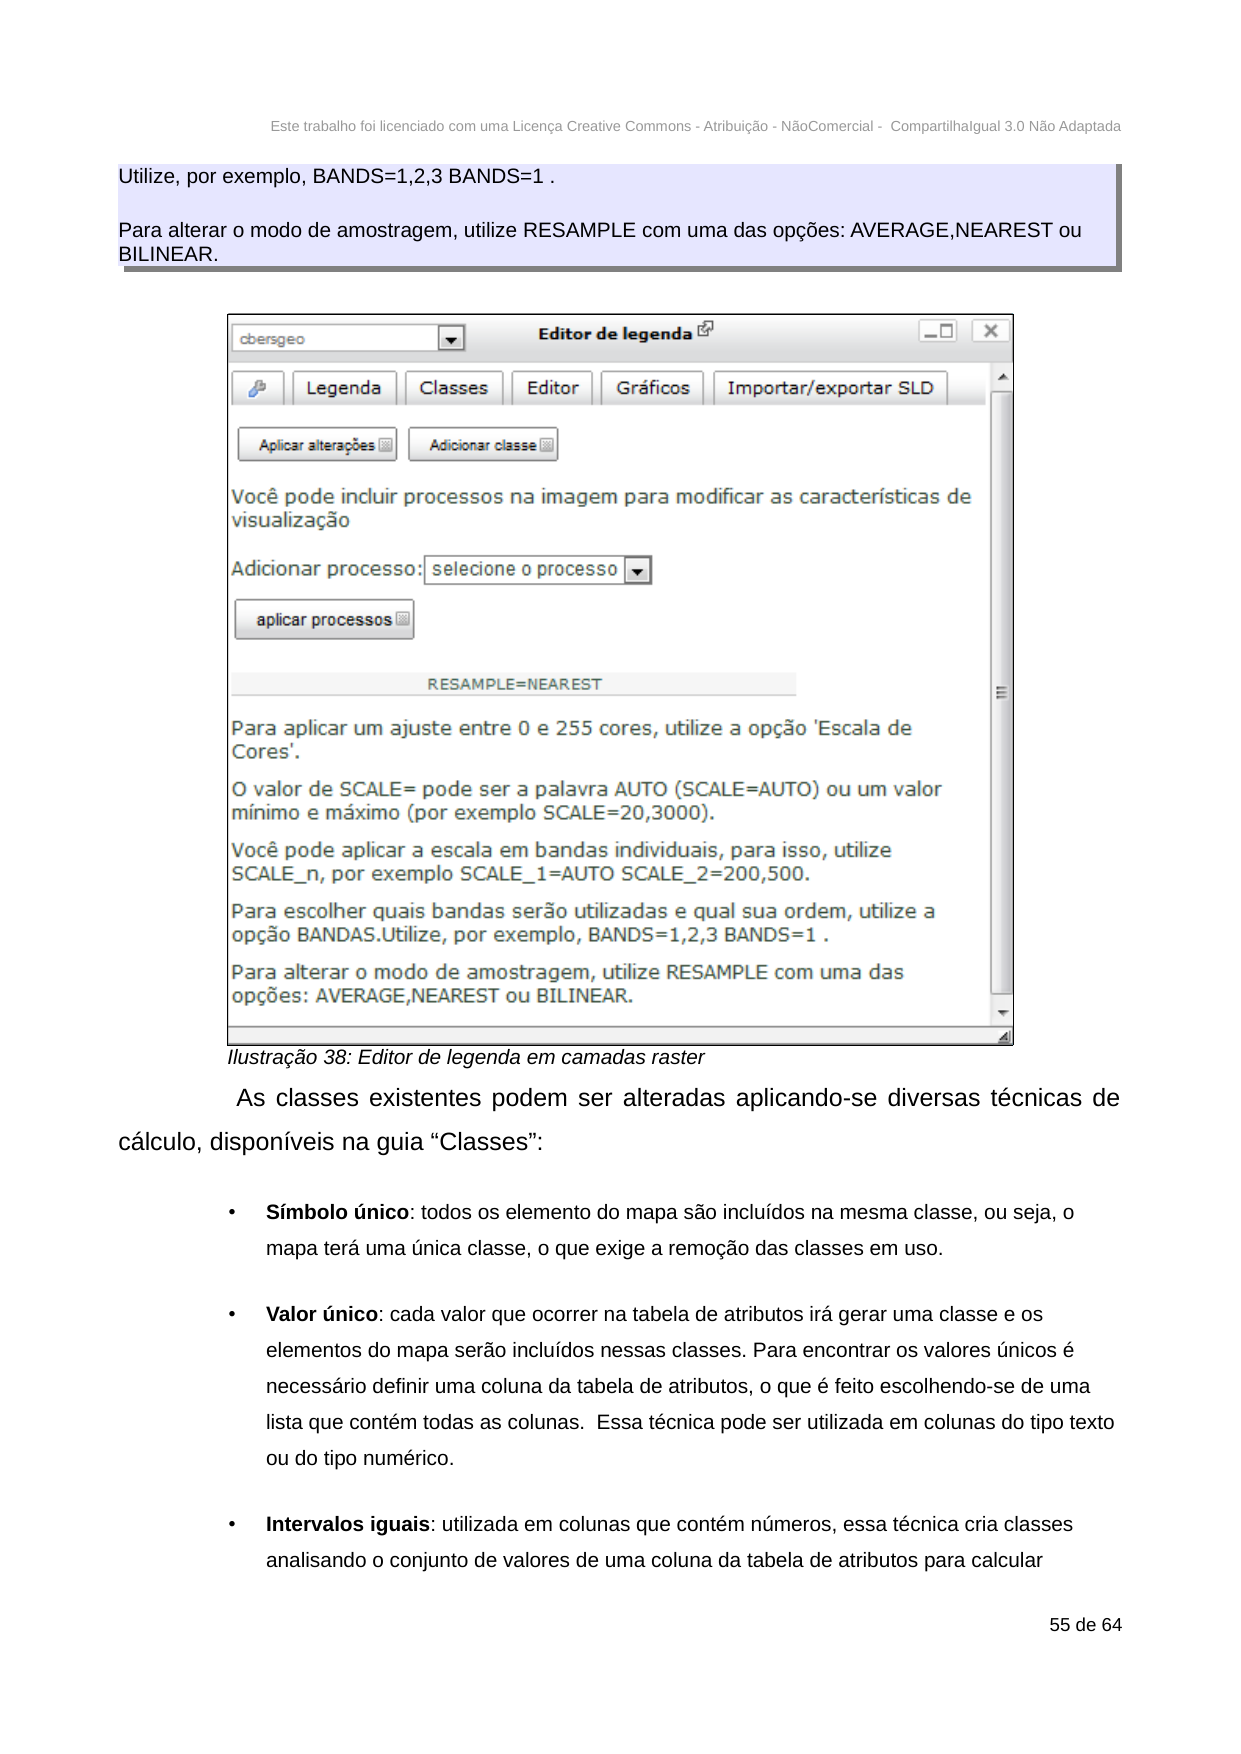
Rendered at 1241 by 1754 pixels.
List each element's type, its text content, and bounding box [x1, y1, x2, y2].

list Intervalos iguais: utilizada em colunas que contém números, essa técnica cria classes analisando o conjunto de valores de uma coluna da tabela de atributos para calcular [228, 1512, 1122, 1572]
text Utilize, por exemplo, BANDS=1,2,3 BANDS=1 . [118, 164, 1116, 188]
list Símbolo único: todos os elemento do mapa são incluídos na mesma classe, ou seja, o mapa terá uma única classe, o que exige a remoção das classes em uso. [228, 1200, 1122, 1260]
picture [228, 315, 1013, 1045]
list Valor único: cada valor que ocorrer na tabela de atributos irá gerar uma classe e os elementos do mapa serão incluídos nessas classes. Para encontrar os valores únicos é necessário definir uma coluna da tabela de atributos, o que é feito escolhendo-se de uma lista que contém todas as colunas. Essa técnica pode ser utilizada em colunas do tipo texto ou do tipo numérico. [228, 1302, 1122, 1469]
text Para alterar o modo de amostragem, utilize RESAMPLE com uma das opções: AVERAGE,NEAREST ou BILINEAR. [118, 218, 1116, 266]
text Ilustração 38: Editor de legenda em camadas raster [227, 1046, 1013, 1069]
text As classes existentes podem ser alteradas aplicando-se diversas técnicas de cálculo, disponíveis na guia “Classes”: [118, 301, 1122, 1155]
